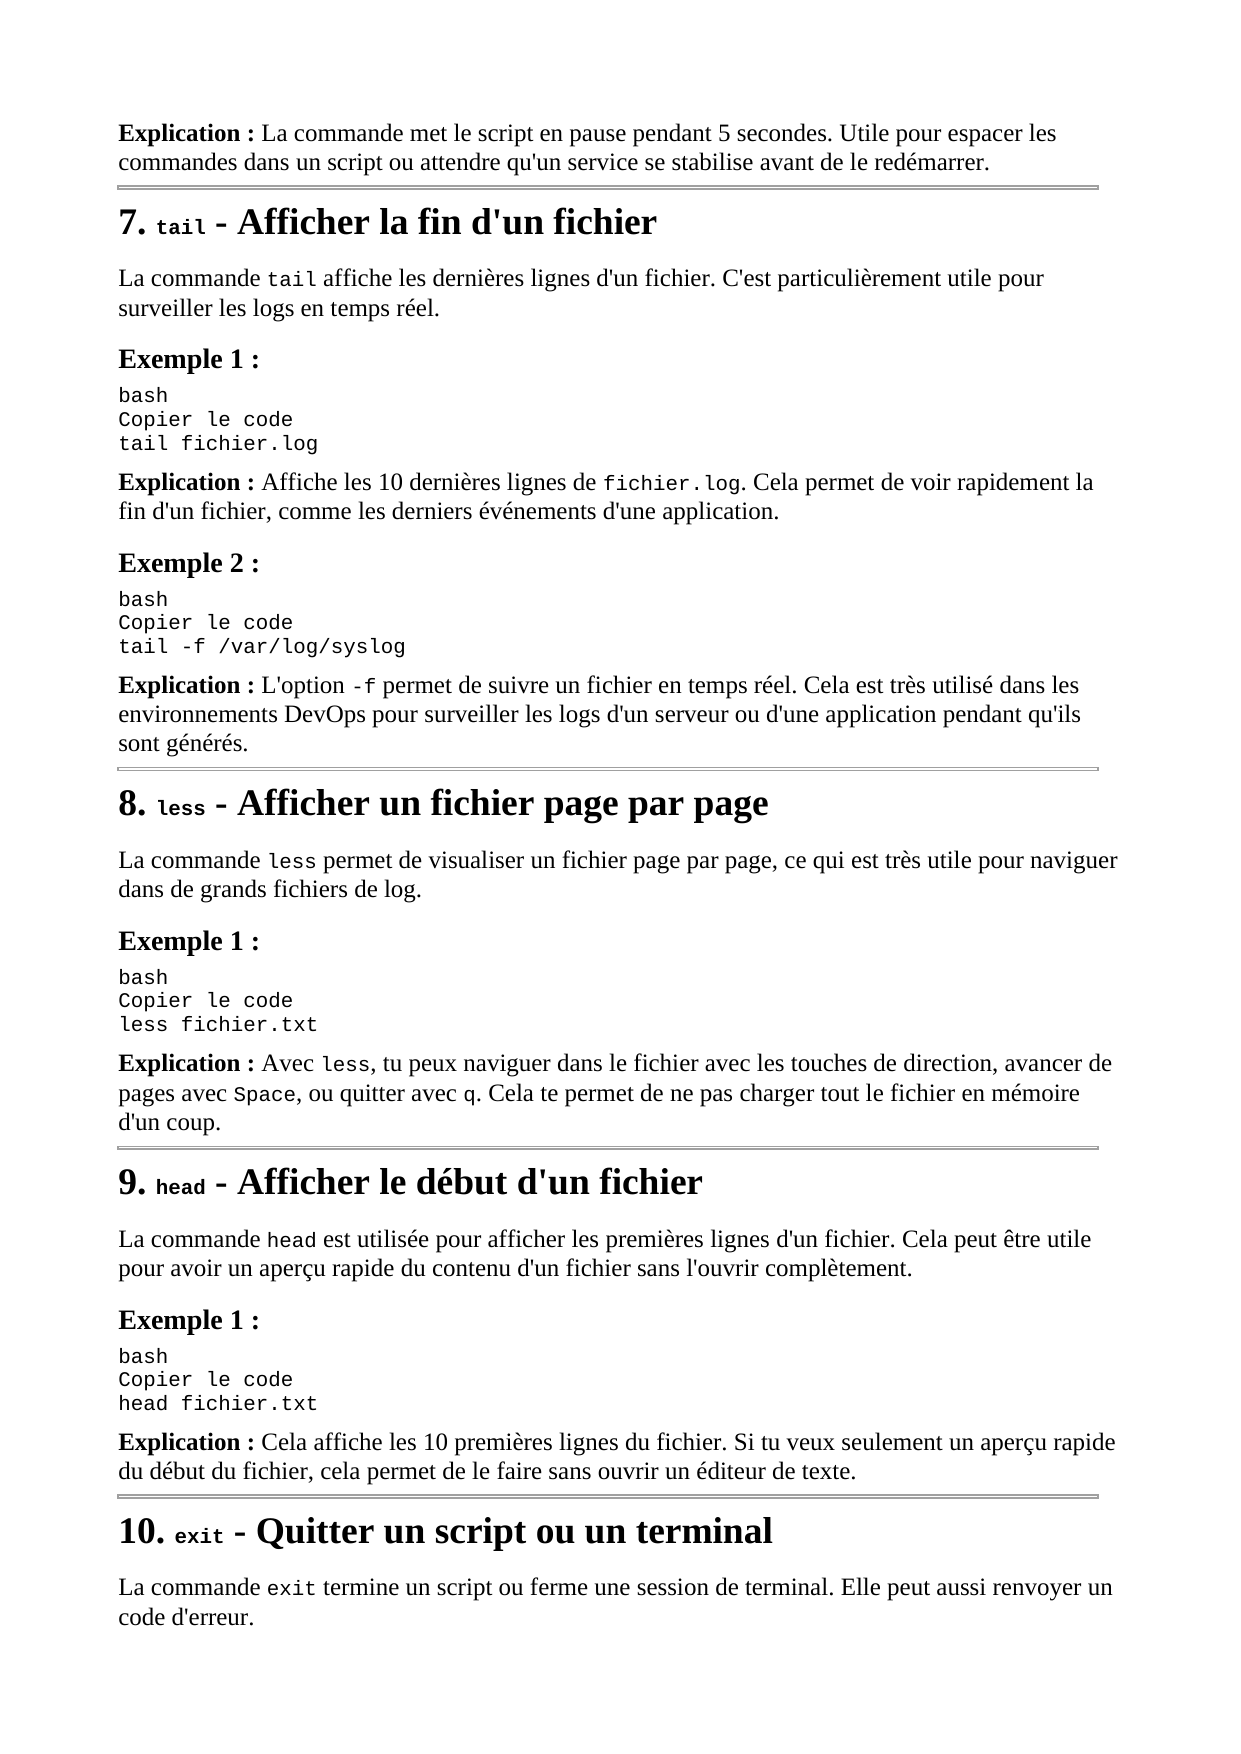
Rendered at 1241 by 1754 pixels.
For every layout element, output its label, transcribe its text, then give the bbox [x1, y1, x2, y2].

subtitle 9. head - Afficher le début d'un fichier [118, 1160, 1122, 1203]
subtitle Exemple 2 : [118, 546, 1122, 578]
subtitle 8. less - Afficher un fichier page par page [118, 781, 1122, 824]
text Explication : La commande met le script en pause pendant 5 secondes. Utile pour espacer les commandes dans un script ou attendre qu'un service se stabilise avant de le redémarrer. [118, 118, 1122, 176]
text tail -f /var/log/syslog [118, 636, 1122, 659]
subtitle Exemple 1 : [118, 1303, 1122, 1335]
text La commande tail affiche les dernières lignes d'un fichier. C'est particulièrement utile pour surveiller les logs en temps réel. [118, 263, 1122, 322]
text La commande exit termine un script ou ferme une session de terminal. Elle peut aussi renvoyer un code d'erreur. [118, 1572, 1122, 1631]
text La commande less permet de visualiser un fichier page par page, ce qui est très utile pour naviguer dans de grands fichiers de log. [118, 845, 1122, 903]
text Copier le code [118, 1369, 1122, 1393]
text Explication : Avec less, tu peux naviguer dans le fichier avec les touches de direction, avancer de pages avec Space, ou quitter avec q. Cela te permet de ne pas charger tout le fichier en mémoire d'un coup. [118, 1048, 1122, 1136]
text Explication : L'option -f permet de suivre un fichier en temps réel. Cela est très utilisé dans les environnements DevOps pour surveiller les logs d'un serveur ou d'une application pendant qu'ils sont générés. [118, 670, 1122, 757]
subtitle 7. tail - Afficher la fin d'un fichier [118, 199, 1122, 242]
subtitle Exemple 1 : [118, 924, 1122, 956]
text head fichier.txt [118, 1393, 1122, 1417]
subtitle Exemple 1 : [118, 342, 1122, 375]
text Copier le code [118, 409, 1122, 433]
text Copier le code [118, 990, 1122, 1014]
text less fichier.txt [118, 1014, 1122, 1038]
text bash [118, 1346, 1122, 1369]
text bash [118, 589, 1122, 612]
text Explication : Affiche les 10 dernières lignes de fichier.log. Cela permet de voir rapidement la fin d'un fichier, comme les derniers événements d'une application. [118, 467, 1122, 525]
text tail fichier.log [118, 433, 1122, 456]
text bash [118, 967, 1122, 990]
subtitle 10. exit - Quitter un script ou un terminal [118, 1508, 1122, 1551]
text Explication : Cela affiche les 10 premières lignes du fichier. Si tu veux seulement un aperçu rapide du début du fichier, cela permet de le faire sans ouvrir un éditeur de texte. [118, 1427, 1122, 1484]
text La commande head est utilisée pour afficher les premières lignes d'un fichier. Cela peut être utile pour avoir un aperçu rapide du contenu d'un fichier sans l'ouvrir complètement. [118, 1224, 1122, 1282]
text Copier le code [118, 612, 1122, 636]
text bash [118, 385, 1122, 409]
